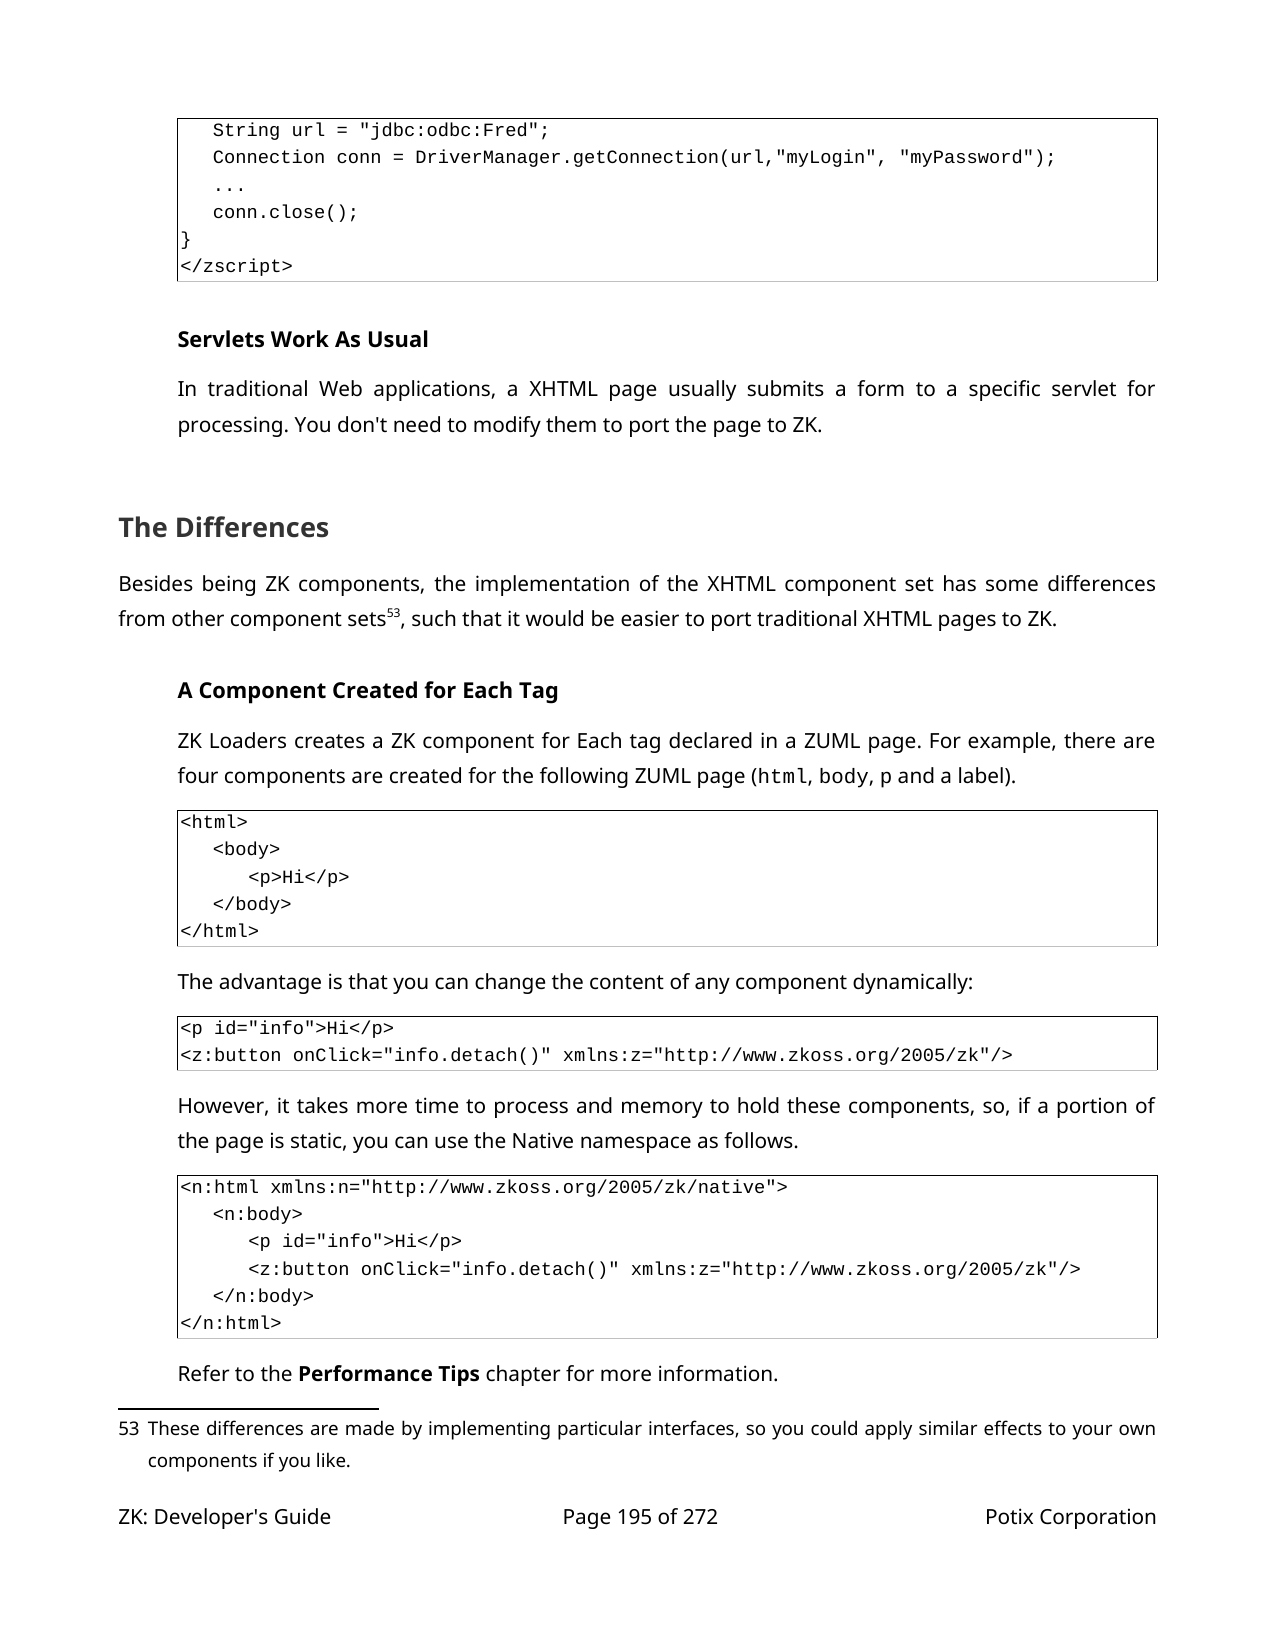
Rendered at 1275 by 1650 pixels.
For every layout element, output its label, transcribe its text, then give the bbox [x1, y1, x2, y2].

text </n:html> [178, 1311, 1157, 1338]
text <body> [178, 837, 1157, 862]
text <z:button onClick="info.detach()" xmlns:z="http://www.zkoss.org/2005/zk"/> [178, 1043, 1157, 1070]
text </n:body> [178, 1283, 1157, 1308]
text Connection conn = DriverManager.getConnection(url,"myLogin", "myPassword"); [178, 145, 1157, 169]
text </body> [178, 892, 1157, 916]
text <n:body> [178, 1202, 1157, 1226]
subtitle Servlets Work As Usual [177, 324, 1157, 354]
subtitle The Differences [118, 509, 1157, 546]
text <z:button onClick="info.detach()" xmlns:z="http://www.zkoss.org/2005/zk"/> [178, 1256, 1157, 1281]
text </zscript> [178, 254, 1157, 281]
text } [178, 227, 1157, 251]
text These differences are made by implementing particular interfaces, so you could apply similar effects to your own components if you like. [118, 1416, 1157, 1473]
text String url = "jdbc:odbc:Fred"; [178, 119, 1157, 142]
text <p id="info">Hi</p> [178, 1229, 1157, 1253]
text <p>Hi</p> [178, 864, 1157, 889]
text ZK Loaders creates a ZK component for Each tag declared in a ZUML page. For example, there are four components are created for the following ZUML page (html, body, p and a label). [177, 726, 1157, 789]
text Refer to the Performance Tips chapter for more information. [177, 1359, 1157, 1387]
text ... [178, 172, 1157, 197]
text <p id="info">Hi</p> [178, 1017, 1157, 1040]
text Besides being ZK components, the implementation of the XHTML component set has some differences from other component sets, such that it would be easier to port traditional XHTML pages to ZK. [118, 569, 1157, 633]
text <n:html xmlns:n="http://www.zkoss.org/2005/zk/native"> [178, 1176, 1157, 1199]
text In traditional Web applications, a XHTML page usually submits a form to a specific servlet for processing. You don't need to modify them to port the page to ZK. [177, 374, 1157, 438]
text </html> [178, 919, 1157, 946]
text conn.close(); [178, 200, 1157, 224]
subtitle A Component Created for Each Tag [177, 675, 1157, 705]
text <html> [178, 811, 1157, 834]
text However, it takes more time to process and memory to hold these components, so, if a portion of the page is static, you can use the Native namespace as follows. [177, 1091, 1157, 1154]
text The advantage is that you can change the content of any component dynamically: [177, 967, 1157, 995]
